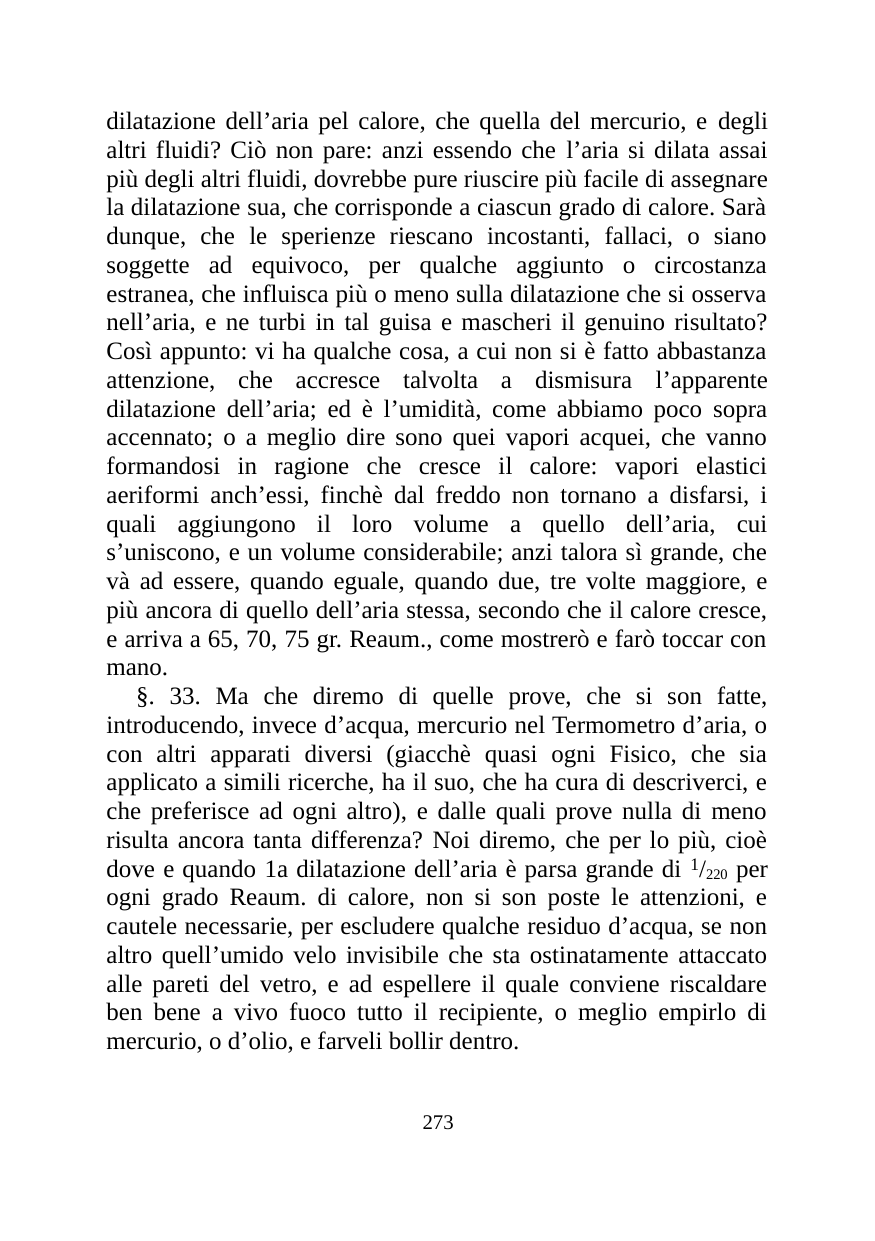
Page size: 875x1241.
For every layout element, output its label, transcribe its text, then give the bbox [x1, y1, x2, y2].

text dilatazione dell’aria pel calore, che quella del mercurio, e degli altri fluidi? Ciò non pare: anzi essendo che l’aria si dilata assai più degli altri fluidi, dovrebbe pure riuscire più facile di assegnare la dilatazione sua, che corrisponde a ciascun grado di calore. Sarà dunque, che le sperienze riescano incostanti, fallaci, o siano soggette ad equivoco, per qualche aggiunto o circostanza estranea, che influisca più o meno sulla dilatazione che si osserva nell’aria, e ne turbi in tal guisa e mascheri il genuino risultato? Così appunto: vi ha qualche cosa, a cui non si è fatto abbastanza attenzione, che accresce talvolta a dismisura l’apparente dilatazione dell’aria; ed è l’umidità, come abbiamo poco sopra accennato; o a meglio dire sono quei vapori acquei, che vanno formandosi in ragione che cresce il calore: vapori elastici aeriformi anch’essi, finchè dal freddo non tornano a disfarsi, i quali aggiungono il loro volume a quello dell’aria, cui s’uniscono, e un volume considerabile; anzi talora sì grande, che và ad essere, quando eguale, quando due, tre volte maggiore, e più ancora di quello dell’aria stessa, secondo che il calore cresce, e arriva a 65, 70, 75 gr. Reaum., come mostrerò e farò toccar con mano. [106, 106, 768, 681]
text §. 33. Ma che diremo di quelle prove, che si son fatte, introducendo, invece d’acqua, mercurio nel Termometro d’aria, o con altri apparati diversi (giacchè quasi ogni Fisico, che sia applicato a simili ricerche, ha il suo, che ha cura di descriverci, e che preferisce ad ogni altro), e dalle quali prove nulla di meno risulta ancora tanta differenza? Noi diremo, che per lo più, cioè dove e quando 1a dilatazione dell’aria è parsa grande di 1/220 per ogni grado Reaum. di calore, non si son poste le attenzioni, e cautele necessarie, per escludere qualche residuo d’acqua, se non altro quell’umido velo invisibile che sta ostinatamente attaccato alle pareti del vetro, e ad espellere il quale conviene riscaldare ben bene a vivo fuoco tutto il recipiente, o meglio empirlo di mercurio, o d’olio, e farveli bollir dentro. [106, 681, 768, 1055]
